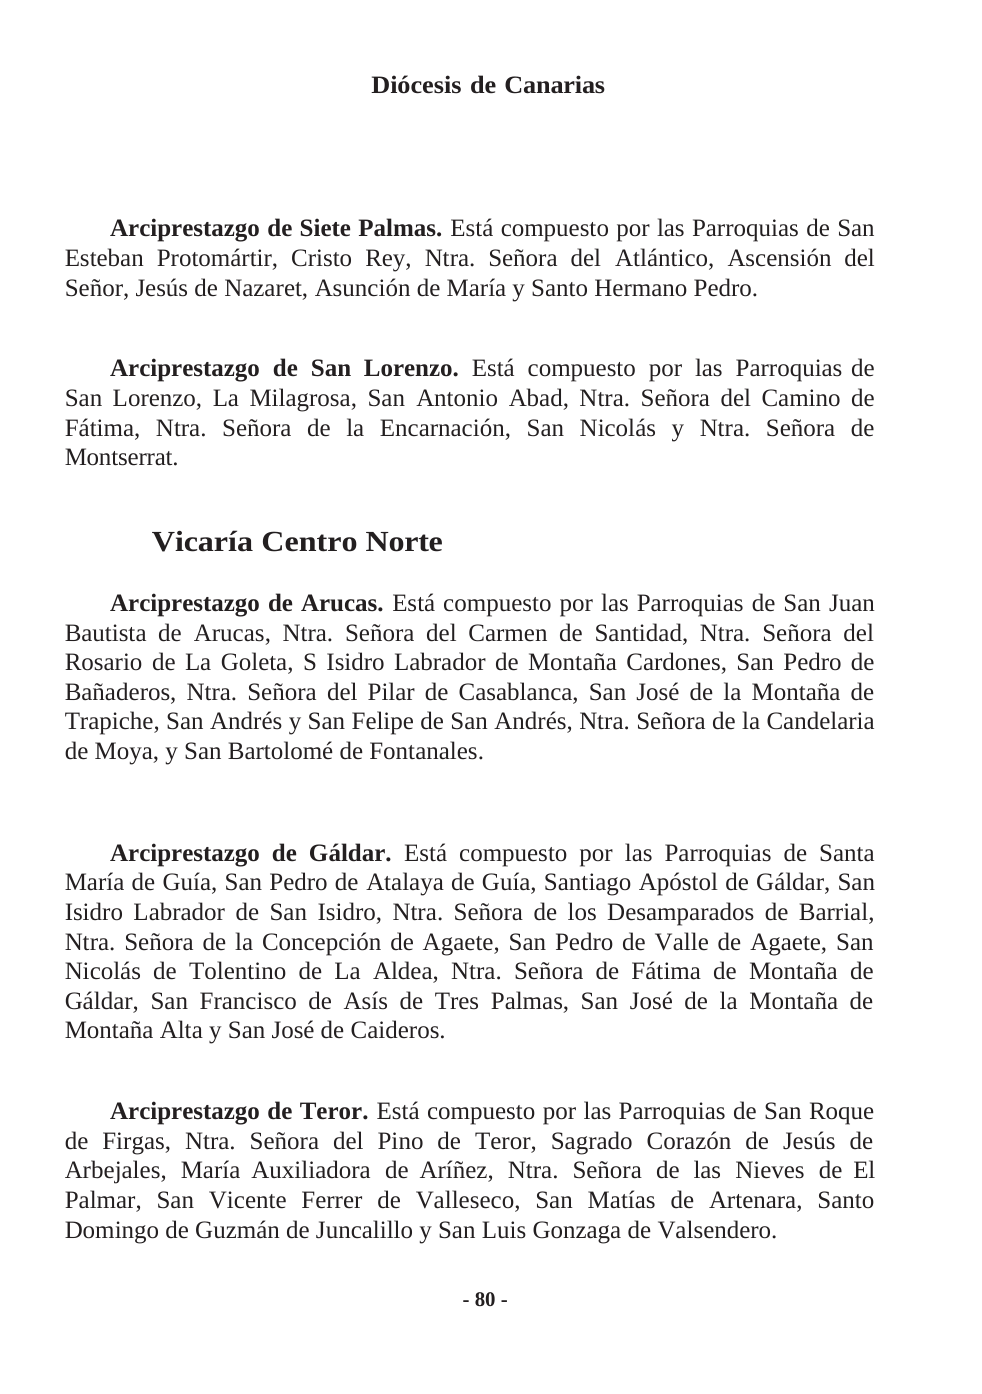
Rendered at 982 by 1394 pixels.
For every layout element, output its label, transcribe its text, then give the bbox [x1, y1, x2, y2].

text Arciprestazgo de Arucas. Está compuesto por las Parroquias de San Juan Bautista de Arucas, Ntra. Señora del Carmen de Santidad, Ntra. Señora del Rosario de La Goleta, S Isidro Labrador de Montaña Cardones, San Pedro de Bañaderos, Ntra. Señora del Pilar de Casablanca, San José de la Montaña de Trapiche, San Andrés y San Felipe de San Andrés, Ntra. Señora de la Candelaria de Moya, y San Bartolomé de Fontanales. [64, 588, 875, 765]
text Arciprestazgo de San Lorenzo. Está compuesto por las Parroquias de San Lorenzo, La Milagrosa, San Antonio Abad, Ntra. Señora del Camino de Fátima, Ntra. Señora de la Encarnación, San Nicolás y Ntra. Señora de Montserrat. [64, 353, 875, 471]
subtitle Vicaría Centro Norte [152, 524, 917, 558]
text Arciprestazgo de Teror. Está compuesto por las Parroquias de San Roque de Firgas, Ntra. Señora del Pino de Teror, Sagrado Corazón de Jesús de Arbejales, María Auxiliadora de Aríñez, Ntra. Señora de las Nieves de El Palmar, San Vicente Ferrer de Valleseco, San Matías de Artenara, Santo Domingo de Guzmán de Juncalillo y San Luis Gonzaga de Valsendero. [64, 1096, 875, 1243]
text Arciprestazgo de Gáldar. Está compuesto por las Parroquias de Santa María de Guía, San Pedro de Atalaya de Guía, Santiago Apóstol de Gáldar, San Isidro Labrador de San Isidro, Ntra. Señora de los Desamparados de Barrial, Ntra. Señora de la Concepción de Agaete, San Pedro de Valle de Agaete, San Nicolás de Tolentino de La Aldea, Ntra. Señora de Fátima de Montaña de Gáldar, San Francisco de Asís de Tres Palmas, San José de la Montaña de Montaña Alta y San José de Caideros. [64, 838, 875, 1044]
text Arciprestazgo de Siete Palmas. Está compuesto por las Parroquias de San Esteban Protomártir, Cristo Rey, Ntra. Señora del Atlántico, Ascensión del Señor, Jesús de Nazaret, Asunción de María y Santo Hermano Pedro. [64, 213, 875, 301]
